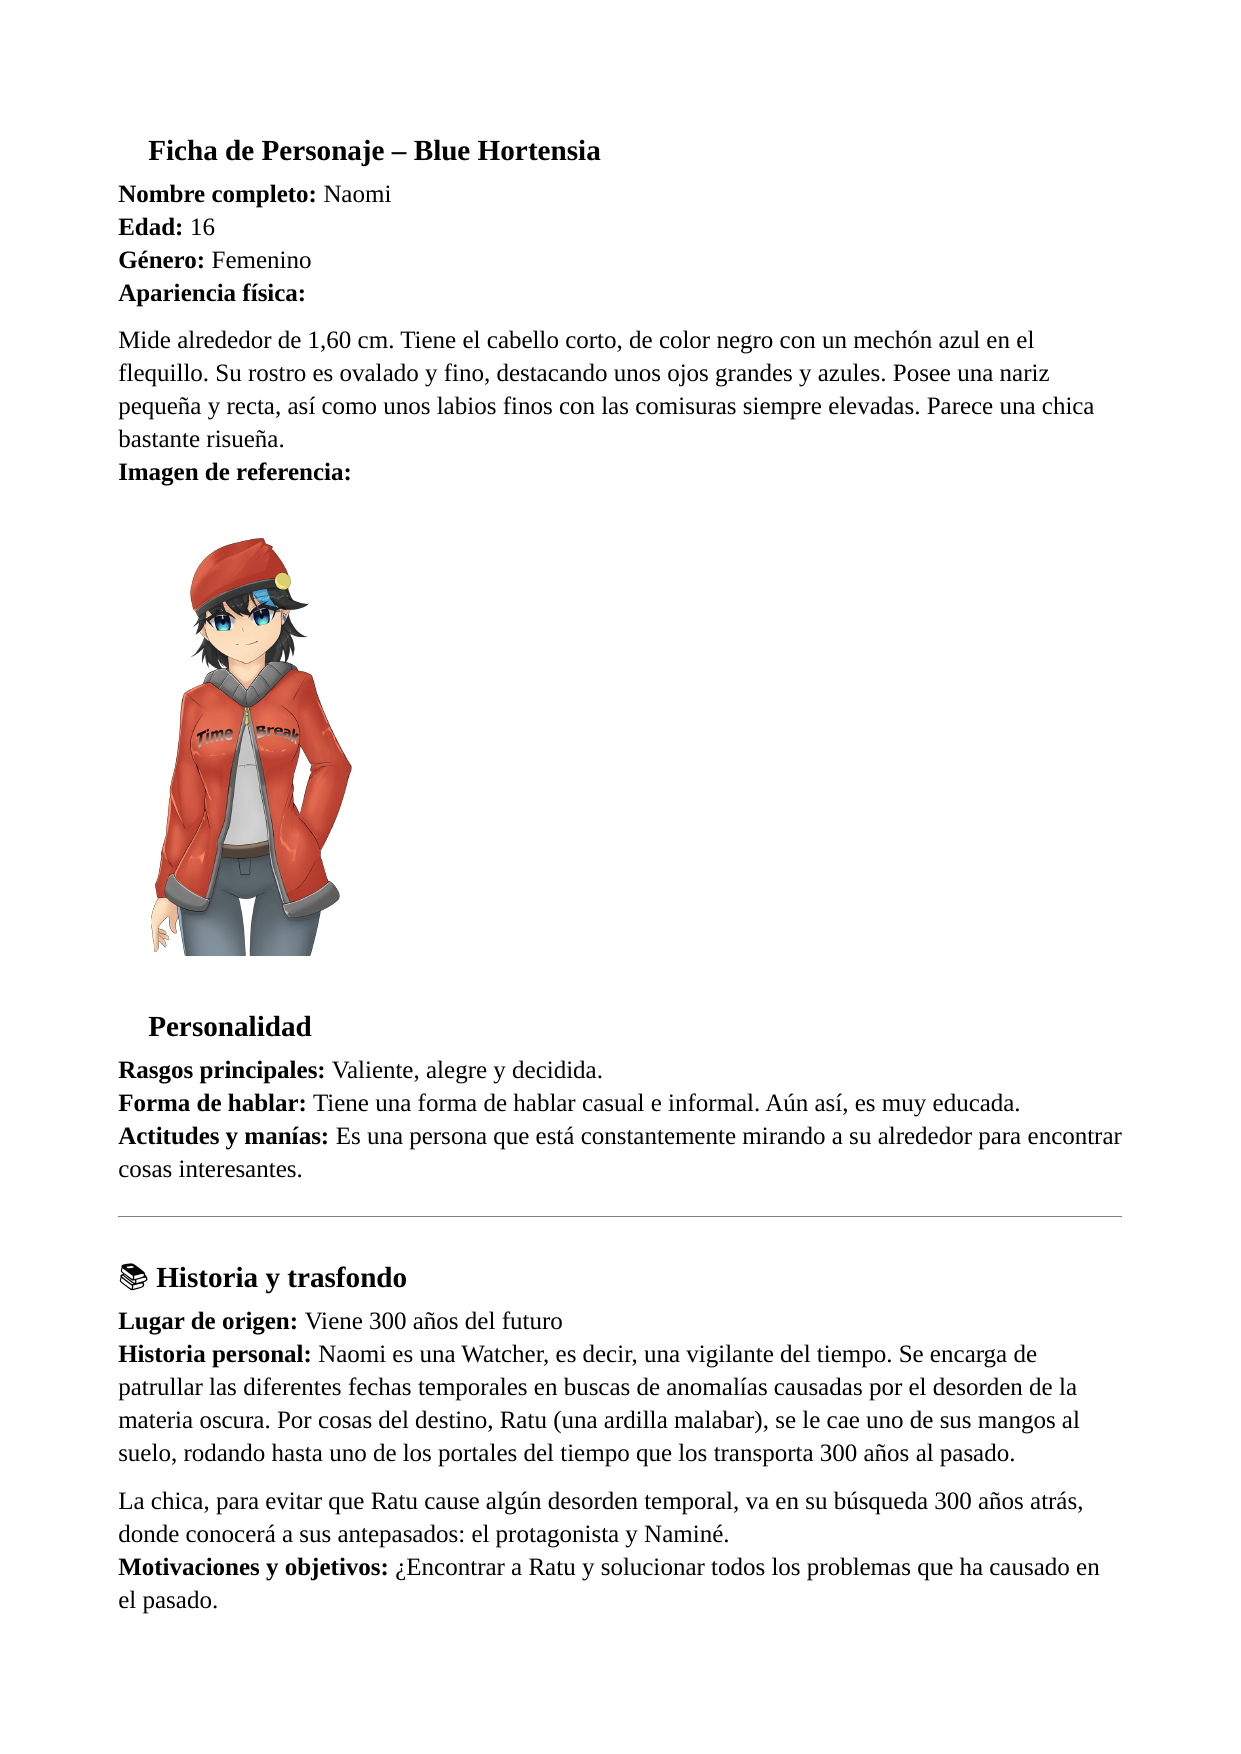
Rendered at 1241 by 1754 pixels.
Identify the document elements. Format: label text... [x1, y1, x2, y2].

text Rasgos principales: Valiente, alegre y decidida. Forma de hablar: Tiene una forma de hablar casual e informal. Aún así, es muy educada. Actitudes y manías: Es una persona que está constantemente mirando a su alrededor para encontrar cosas interesantes. [118, 1055, 1122, 1183]
text Lugar de origen: Viene 300 años del futuro Historia personal: Naomi es una Watcher, es decir, una vigilante del tiempo. Se encarga de patrullar las diferentes fechas temporales en buscas de anomalías causadas por el desorden de la materia oscura. Por cosas del destino, Ratu (una ardilla malabar), se le cae uno de sus mangos al suelo, rodando hasta uno de los portales del tiempo que los transporta 300 años al pasado. [118, 1306, 1122, 1467]
picture [151, 522, 352, 956]
text La chica, para evitar que Ratu cause algún desorden temporal, va en su búsqueda 300 años atrás, donde conocerá a sus antepasados: el protagonista y Naminé. Motivaciones y objetivos: ¿Encontrar a Ratu y solucionar todos los problemas que ha causado en el pasado. [118, 1486, 1122, 1614]
text Mide alrededor de 1,60 cm. Tiene el cabello corto, de color negro con un mechón azul en el flequillo. Su rostro es ovalado y fino, destacando unos ojos grandes y azules. Posee una nariz pequeña y recta, así como unos labios finos con las comisuras siempre elevadas. Parece una chica bastante risueña. Imagen de referencia: [118, 325, 1122, 486]
subtitle 🧠 Personalidad [118, 1009, 1122, 1042]
text Nombre completo: Naomi Edad: 16 Género: Femenino Apariencia física: [118, 179, 1122, 307]
subtitle 📚 Historia y trasfondo [118, 1260, 1122, 1294]
subtitle 📄 Ficha de Personaje – Blue Hortensia [118, 133, 1122, 166]
